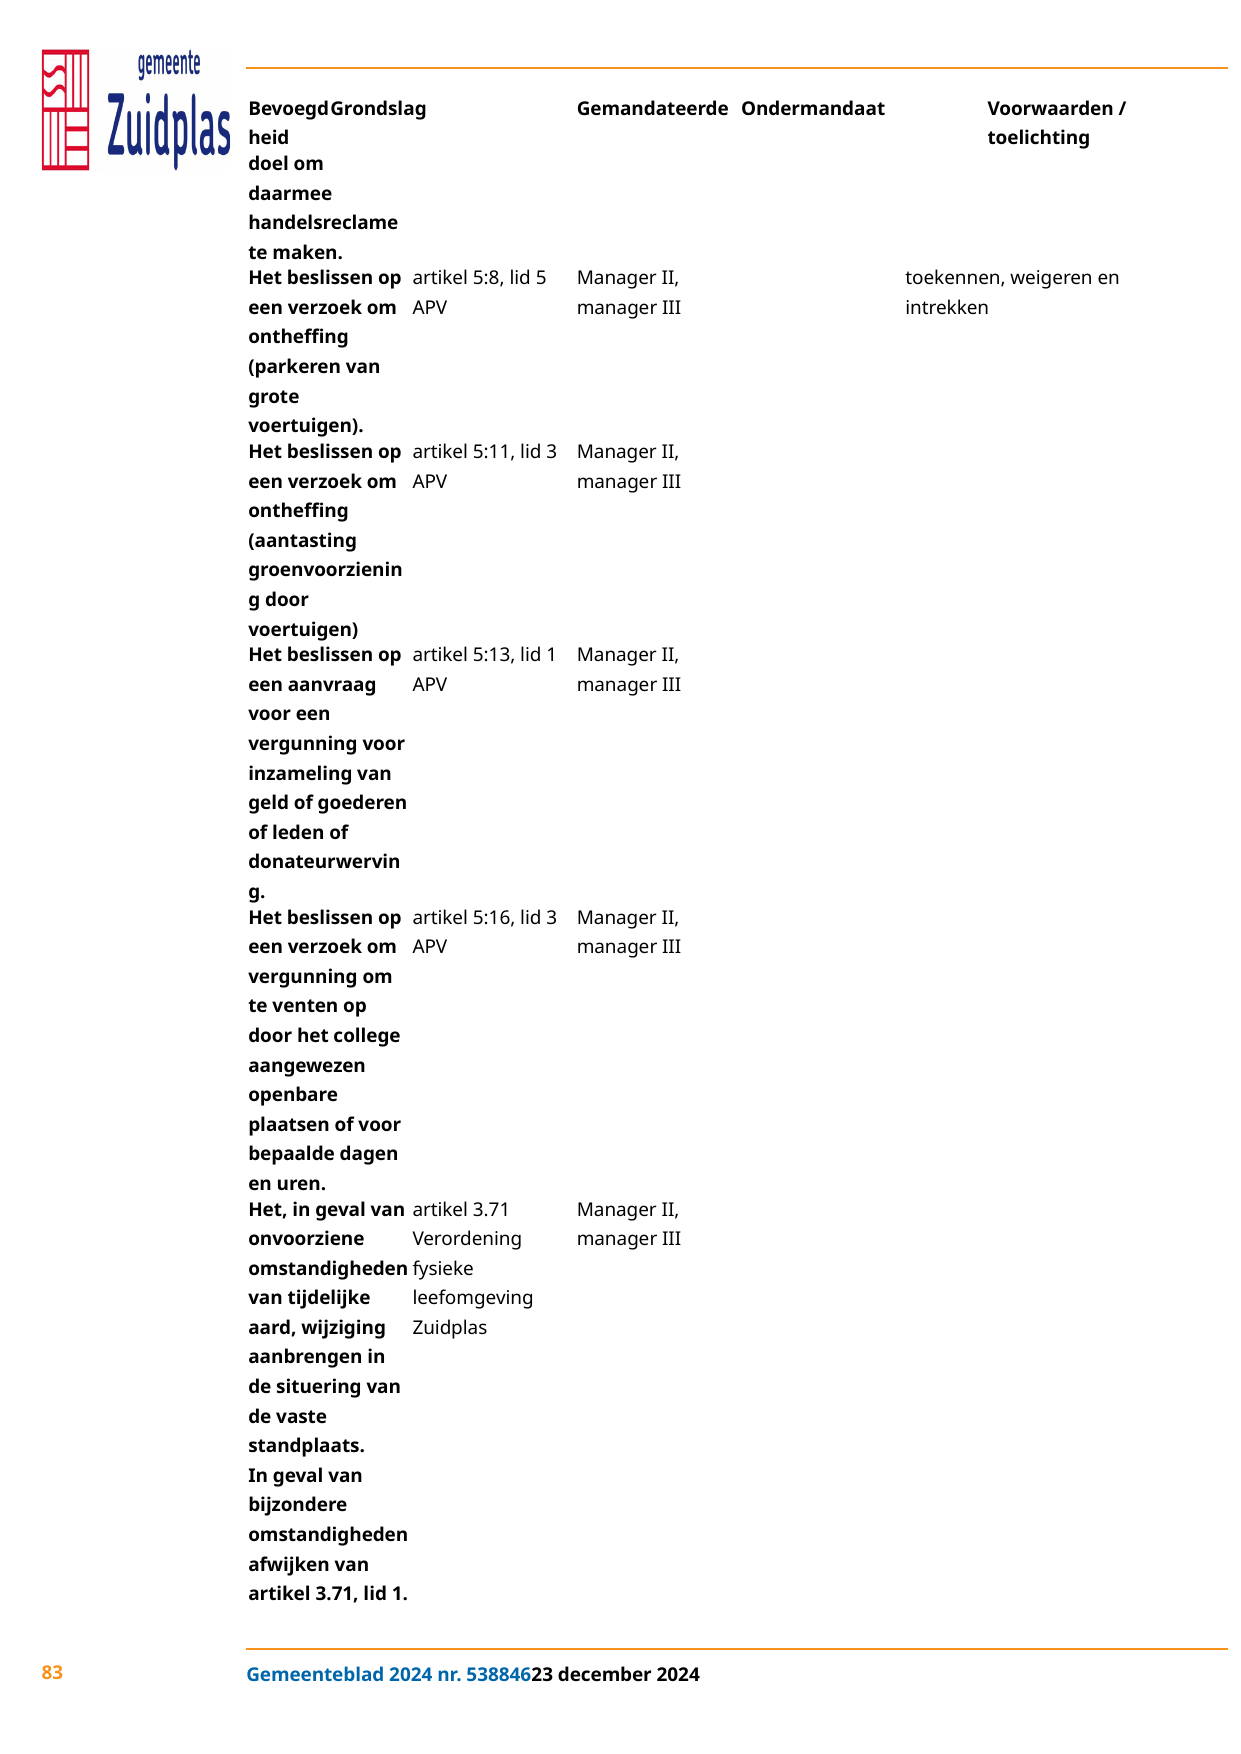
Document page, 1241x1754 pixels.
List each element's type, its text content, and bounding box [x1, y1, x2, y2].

table_header Bevoegdheid [248, 95, 330, 150]
table_cell [905, 1196, 1152, 1606]
table_cell [905, 438, 1152, 641]
table_cell [741, 150, 905, 264]
table_cell Manager II, manager III [577, 1196, 741, 1606]
table_cell [741, 265, 905, 438]
table_cell [741, 641, 905, 904]
table_header Gemandateerde [577, 95, 741, 150]
table_cell Het beslissen op een verzoek om ontheffing (aantasting groenvoorziening door voertuigen) [248, 438, 412, 641]
table_cell Het, in geval van onvoorziene omstandigheden van tijdelijke aard, wijziging aanbrengen in de situering van de vaste standplaats. In geval van bijzondere omstandigheden afwijken van artikel 3.71, lid 1. [248, 1196, 412, 1606]
picture [41, 47, 231, 172]
table_cell Het beslissen op een verzoek om ontheffing (parkeren van grote voertuigen). [248, 265, 412, 438]
table_cell Manager II, manager III [577, 438, 741, 641]
table_cell artikel 5:16, lid 3 APV [412, 904, 577, 1196]
table_cell Het beslissen op een aanvraag voor een vergunning voor inzameling van geld of goederen of leden of donateurwerving. [248, 641, 412, 904]
table_cell Het beslissen op een verzoek om vergunning om te venten op door het college aangewezen openbare plaatsen of voor bepaalde dagen en uren. [248, 904, 412, 1196]
table_cell Manager II, manager III [577, 265, 741, 438]
table_cell Manager II, manager III [577, 904, 741, 1196]
table_cell [905, 904, 1152, 1196]
table_cell toekennen, weigeren en intrekken [905, 265, 1152, 438]
table_cell [741, 1196, 905, 1606]
table_cell [741, 438, 905, 641]
table_cell artikel 5:11, lid 3 APV [412, 438, 577, 641]
table_cell artikel 3.71 Verordening fysieke leefomgeving Zuidplas [412, 1196, 577, 1606]
table_cell doel om daarmee handelsreclame te maken. [248, 150, 412, 264]
table_cell artikel 5:13, lid 1 APV [412, 641, 577, 904]
table_header Voorwaarden / toelichting [987, 95, 1152, 150]
table_cell artikel 5:8, lid 5 APV [412, 265, 577, 438]
table_cell [905, 641, 1152, 904]
table_header Grondslag [330, 95, 577, 150]
table_cell [577, 150, 741, 264]
table_header Ondermandaat [741, 95, 987, 150]
table_cell Manager II, manager III [577, 641, 741, 904]
table_cell [412, 150, 577, 264]
table_cell [905, 150, 1152, 264]
table_cell [741, 904, 905, 1196]
